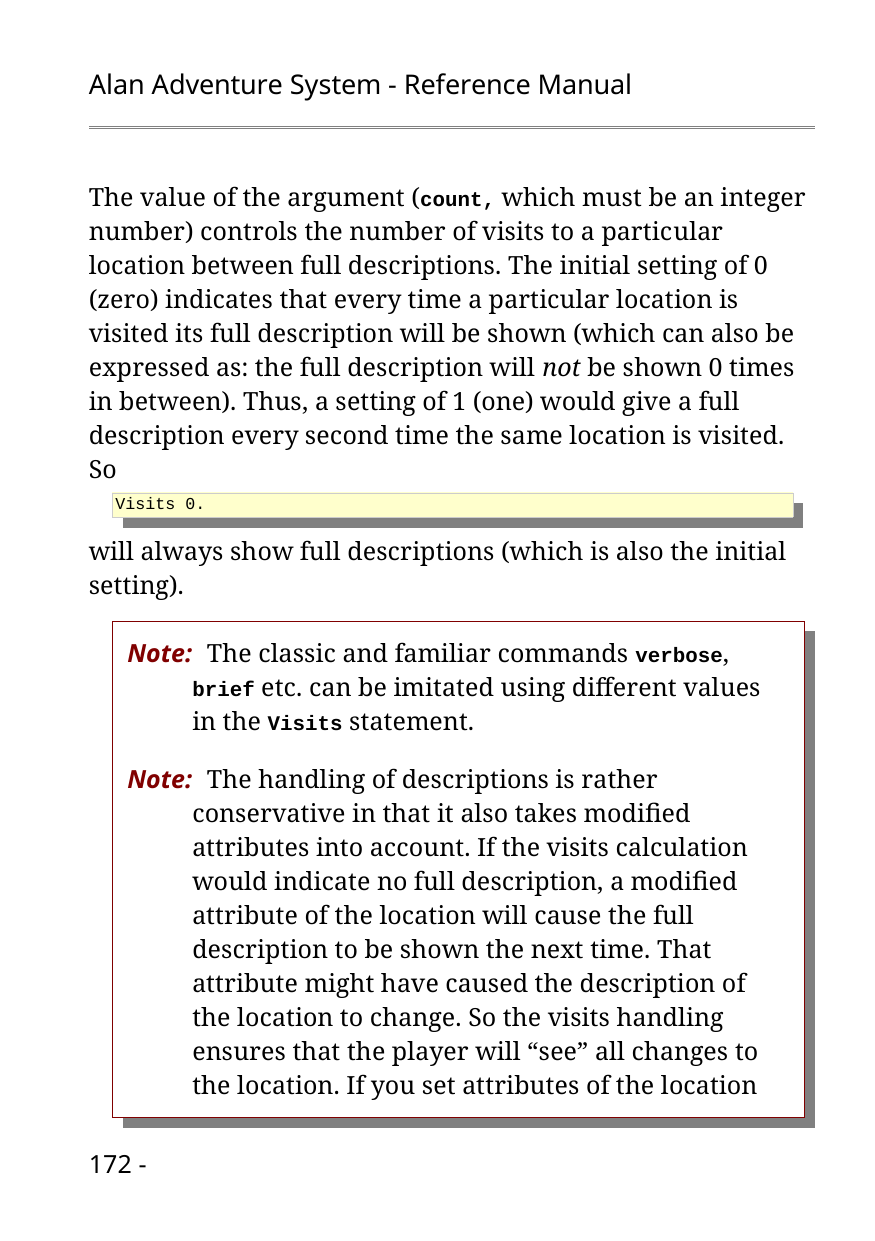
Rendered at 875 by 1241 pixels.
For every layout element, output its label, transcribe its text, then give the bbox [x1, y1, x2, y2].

text Visits 0. [113, 494, 793, 517]
list The classic and familiar commands verbose, brief etc. can be im­itated using different values in the Visits statement. [113, 622, 804, 738]
text will always show full descriptions (which is also the initial setting). [88, 534, 815, 602]
text The value of the argument (count, which must be an integer number) controls the number of visits to a partic­ular location between full descriptions. The initial setting of 0 (zero) indicates that every time a particular location is visited its full description will be shown (which can also be expressed as: the full description will not be shown 0 times in between). Thus, a setting of 1 (one) would give a full description every sec­ond time the same location is visited. So [88, 180, 815, 486]
list The handling of descriptions is rather conservative in that it also takes modified attributes into account. If the visits calculation would indicate no full description, a modified attribute of the location will cause the full description to be shown the next time. That attribute might have caused the description of the location to change. So the visits handling ensures that the player will “see” all changes to the location. If you set attributes of the location [113, 748, 804, 1117]
